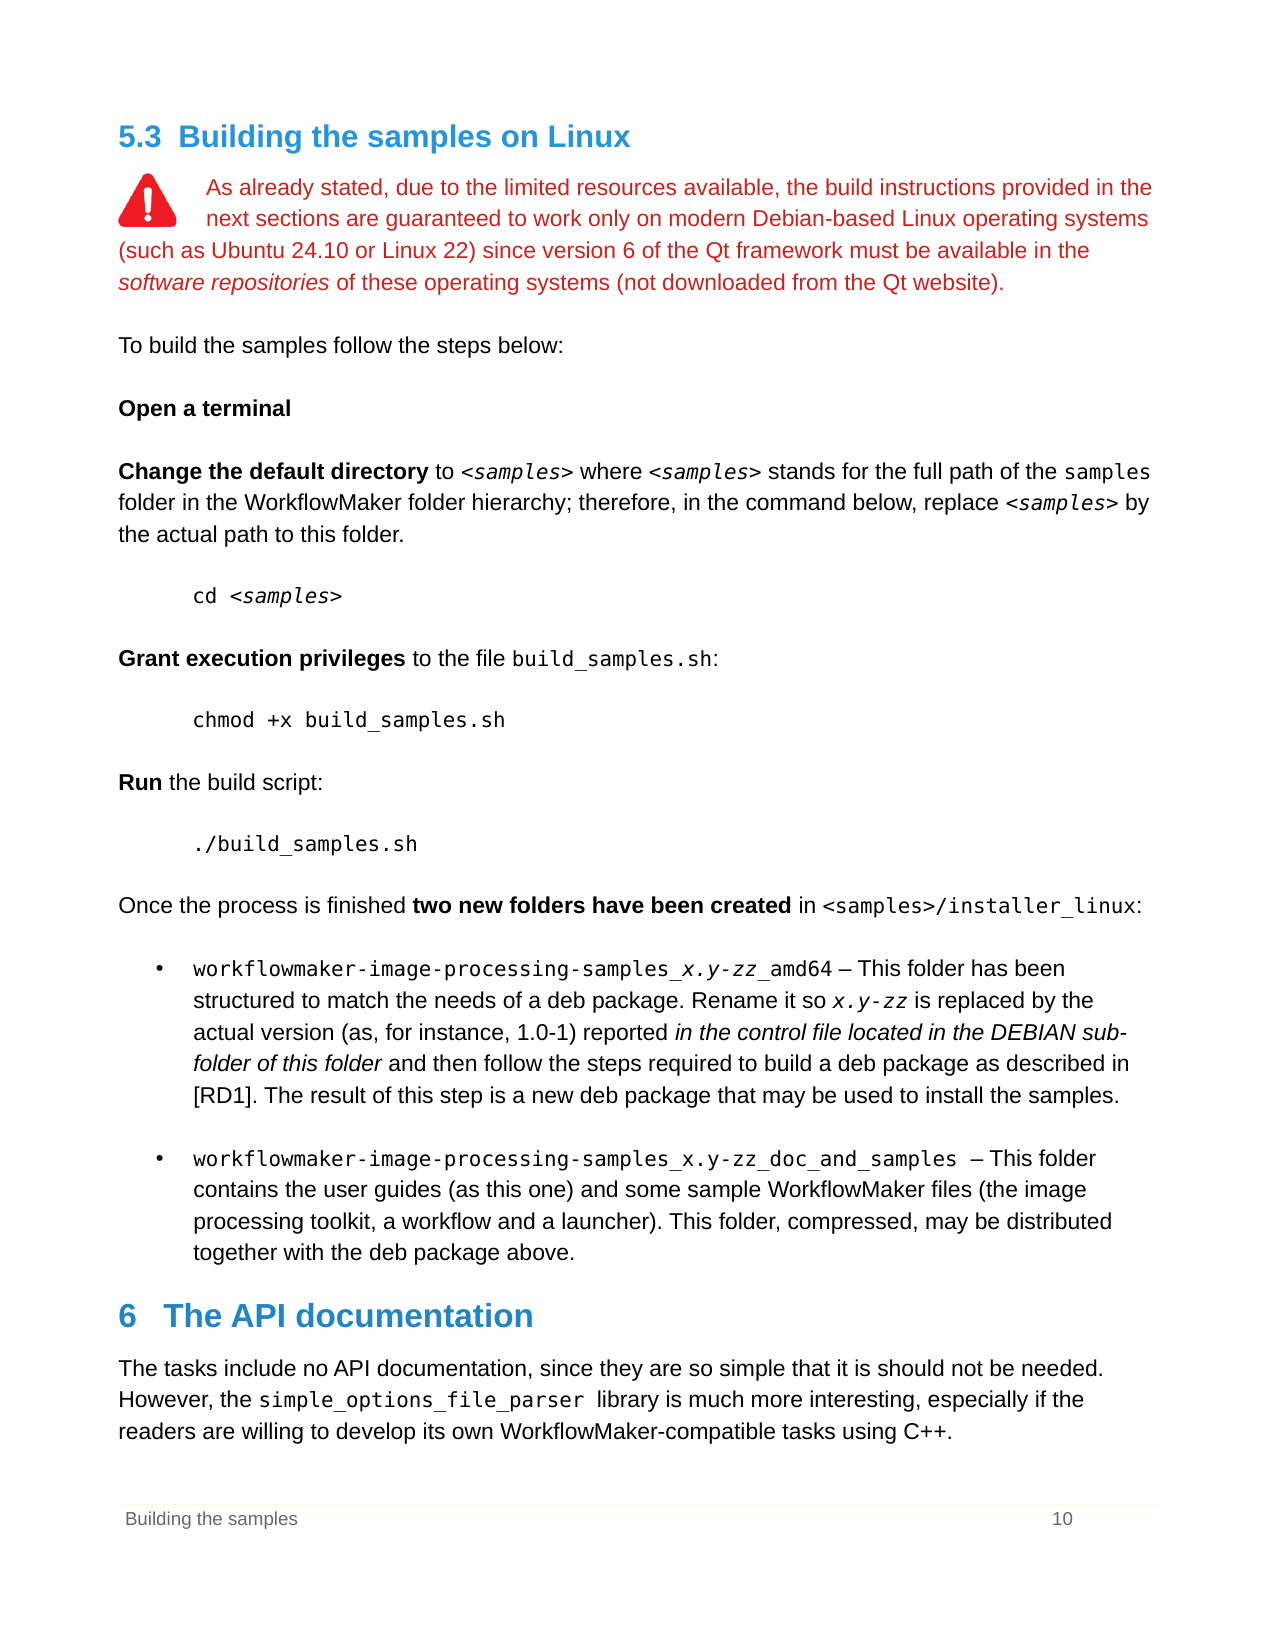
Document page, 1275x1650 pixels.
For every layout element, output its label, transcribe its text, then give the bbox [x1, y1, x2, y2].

subtitle Building the samples on Linux [118, 118, 1157, 154]
list workflowmaker-image-processing-samples_x.y-zz_doc_and_samples – This folder contains the user guides (as this one) and some sample WorkflowMaker files (the image processing toolkit, a workflow and a launcher). This folder, compressed, may be distributed together with the deb package above. [156, 1145, 1157, 1266]
text ./build_samples.sh [192, 832, 1157, 856]
text cd <samples> [192, 584, 1157, 608]
text Grant execution privileges to the file build_samples.sh: [118, 645, 1157, 671]
text The tasks include no API documentation, since they are so simple that it is should not be needed. However, the simple_options_file_parser library is much more interesting, especially if the readers are willing to develop its own WorkflowMaker-compatible tasks using C++. [118, 1354, 1157, 1444]
text Change the default directory to <samples> where <samples> stands for the full path of the samples folder in the WorkflowMaker folder hierarchy; therefore, in the command below, replace <samples> by the actual path to this folder. [118, 458, 1157, 547]
text chmod +x build_samples.sh [192, 708, 1157, 732]
text To build the samples follow the steps below: [118, 332, 1157, 358]
text Open a terminal [118, 395, 1157, 421]
text Once the process is finished two new folders have been created in <samples>/installer_linux: [118, 892, 1157, 918]
text As already stated, due to the limited resources available, the build instructions provided in the next sections are guaranteed to work only on modern Debian-based Linux operating systems (such as Ubuntu 24.10 or Linux 22) since version 6 of the Qt framework must be available in the software repositories of these operating systems (not downloaded from the Qt website). [118, 174, 1157, 295]
list workflowmaker-image-processing-samples_x.y-zz_amd64 – This folder has been structured to match the needs of a deb package. Rename it so x.y-zz is replaced by the actual version (as, for instance, 1.0-1) reported in the control file located in the DEBIAN sub-folder of this folder and then follow the steps required to build a deb package as described in [RD1]. The result of this step is a new deb package that may be used to install the samples. [156, 955, 1157, 1108]
picture [118, 173, 177, 227]
subtitle The API documentation [118, 1296, 1157, 1334]
text Run the build script: [118, 768, 1157, 795]
